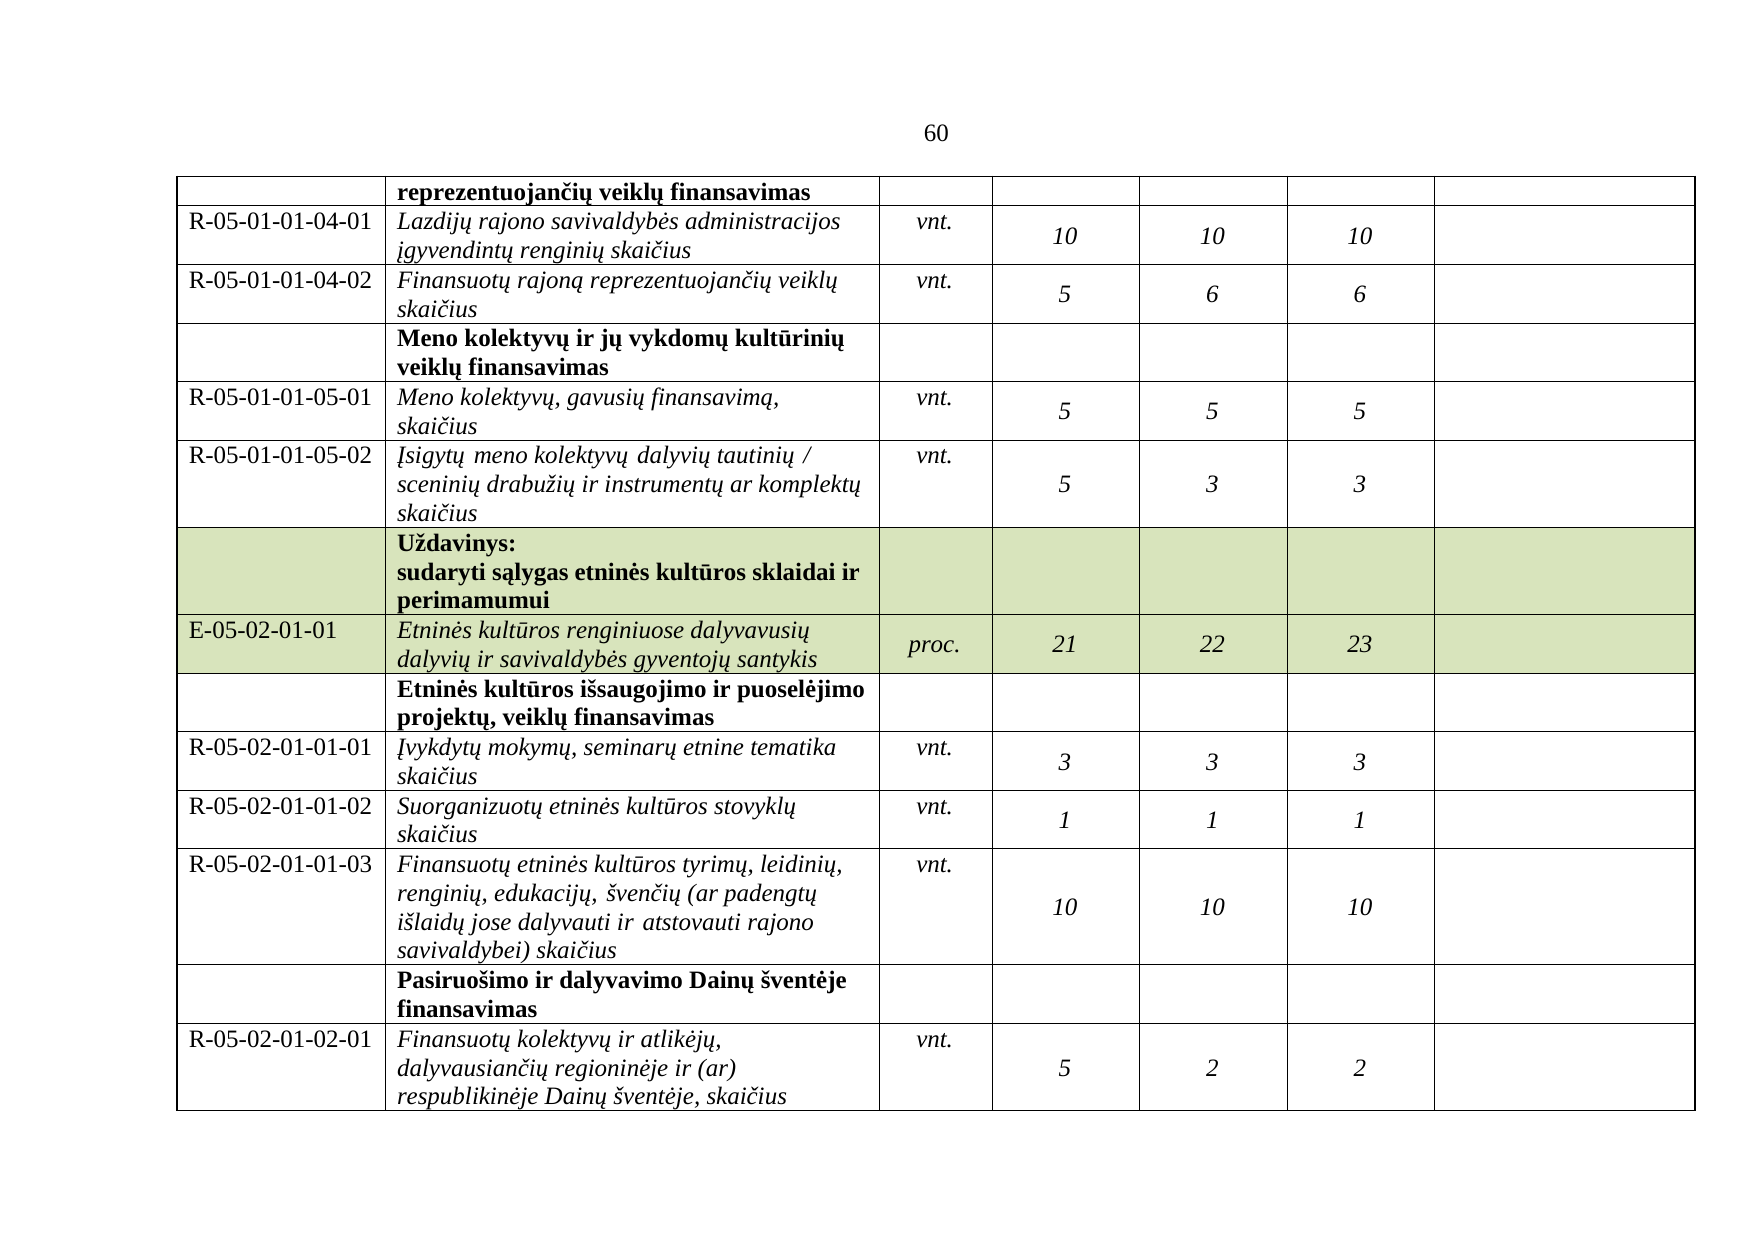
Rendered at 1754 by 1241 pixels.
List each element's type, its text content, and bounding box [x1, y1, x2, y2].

table_cell [1435, 732, 1694, 790]
table_cell 3 [1288, 441, 1434, 527]
table_cell 5 [993, 382, 1139, 439]
table_cell Etninės kultūros išsaugojimo ir puoselėjimo projektų, veiklų finansavimas [386, 674, 879, 731]
table_cell Meno kolektyvų, gavusių finansavimą, skaičius [386, 382, 879, 439]
table_cell [880, 528, 992, 614]
table_cell 1 [1140, 791, 1287, 848]
table_cell R-05-01-01-05-02 [178, 441, 385, 527]
table_cell [1288, 674, 1434, 731]
table_cell [1435, 441, 1694, 527]
table_cell 23 [1288, 615, 1434, 673]
table_cell 3 [1140, 441, 1287, 527]
table_cell vnt. [880, 849, 992, 964]
table_cell 2 [1288, 1024, 1434, 1110]
table_cell 10 [993, 206, 1139, 264]
table_cell Meno kolektyvų ir jų vykdomų kultūrinių veiklų finansavimas [386, 324, 879, 381]
table_cell [880, 965, 992, 1023]
table_cell [178, 528, 385, 614]
table_cell [1288, 324, 1434, 381]
table_cell [1435, 615, 1694, 673]
table_cell 3 [1288, 732, 1434, 790]
table_cell vnt. [880, 206, 992, 264]
table_cell [993, 674, 1139, 731]
table_cell [880, 177, 992, 205]
table_cell R-05-02-01-01-02 [178, 791, 385, 848]
table_cell [1435, 1024, 1694, 1110]
table_cell vnt. [880, 441, 992, 527]
table_cell Įsigytų meno kolektyvų dalyvių tautinių / sceninių drabužių ir instrumentų ar komplektų skaičius [386, 441, 879, 527]
table_cell 3 [1140, 732, 1287, 790]
table_cell 21 [993, 615, 1139, 673]
table_cell [1435, 265, 1694, 322]
table_cell 1 [993, 791, 1139, 848]
table_cell Finansuotų rajoną reprezentuojančių veiklų skaičius [386, 265, 879, 322]
table_cell vnt. [880, 382, 992, 439]
table_cell [1435, 324, 1694, 381]
table_cell 5 [1288, 382, 1434, 439]
table_cell [993, 965, 1139, 1023]
table_cell 22 [1140, 615, 1287, 673]
table_cell reprezentuojančių veiklų finansavimas [386, 177, 879, 205]
table_cell [1140, 528, 1287, 614]
table_cell [1140, 674, 1287, 731]
table_cell [993, 528, 1139, 614]
table_cell [1288, 528, 1434, 614]
table_cell Finansuotų kolektyvų ir atlikėjų, dalyvausiančių regioninėje ir (ar) respublikinėje Dainų šventėje, skaičius [386, 1024, 879, 1110]
table_cell [1435, 849, 1694, 964]
table_cell [1288, 965, 1434, 1023]
table_cell 6 [1288, 265, 1434, 322]
table_cell R-05-02-01-02-01 [178, 1024, 385, 1110]
table_cell Uždavinys: sudaryti sąlygas etninės kultūros sklaidai ir perimamumui [386, 528, 879, 614]
table_cell [1435, 674, 1694, 731]
table_cell 10 [1288, 206, 1434, 264]
table_cell 10 [1140, 849, 1287, 964]
table_cell 5 [993, 265, 1139, 322]
table_cell [1435, 528, 1694, 614]
table_cell 6 [1140, 265, 1287, 322]
table_cell vnt. [880, 1024, 992, 1110]
table_cell [993, 177, 1139, 205]
table_cell 2 [1140, 1024, 1287, 1110]
table_cell Finansuotų etninės kultūros tyrimų, leidinių, renginių, edukacijų, švenčių (ar padengtų išlaidų jose dalyvauti ir atstovauti rajono savivaldybei) skaičius [386, 849, 879, 964]
table_cell R-05-01-01-05-01 [178, 382, 385, 439]
table_cell vnt. [880, 791, 992, 848]
table_cell [1435, 965, 1694, 1023]
table_cell Suorganizuotų etninės kultūros stovyklų skaičius [386, 791, 879, 848]
table_cell R-05-02-01-01-03 [178, 849, 385, 964]
table_cell [1288, 177, 1434, 205]
table_cell [1140, 324, 1287, 381]
table_cell [178, 965, 385, 1023]
table_cell 1 [1288, 791, 1434, 848]
table_cell E-05-02-01-01 [178, 615, 385, 673]
table_cell Pasiruošimo ir dalyvavimo Dainų šventėje finansavimas [386, 965, 879, 1023]
table_cell [1140, 965, 1287, 1023]
table_cell [1435, 177, 1694, 205]
table_cell 5 [1140, 382, 1287, 439]
table_cell 5 [993, 441, 1139, 527]
table_cell 3 [993, 732, 1139, 790]
table_cell R-05-01-01-04-02 [178, 265, 385, 322]
table_cell Įvykdytų mokymų, seminarų etnine tematika skaičius [386, 732, 879, 790]
table_cell [1435, 206, 1694, 264]
table_cell vnt. [880, 265, 992, 322]
table_cell vnt. [880, 732, 992, 790]
table_cell 10 [1288, 849, 1434, 964]
table_cell [178, 177, 385, 205]
table_cell [178, 324, 385, 381]
table_cell [880, 674, 992, 731]
table_cell Lazdijų rajono savivaldybės administracijos įgyvendintų renginių skaičius [386, 206, 879, 264]
table_cell [880, 324, 992, 381]
table_cell [993, 324, 1139, 381]
table_cell Etninės kultūros renginiuose dalyvavusių dalyvių ir savivaldybės gyventojų santykis [386, 615, 879, 673]
table_cell [1435, 382, 1694, 439]
table_cell [1140, 177, 1287, 205]
table_cell [178, 674, 385, 731]
table_cell 5 [993, 1024, 1139, 1110]
table_cell R-05-01-01-04-01 [178, 206, 385, 264]
table_cell 10 [1140, 206, 1287, 264]
table_cell 10 [993, 849, 1139, 964]
table_cell proc. [880, 615, 992, 673]
table_cell R-05-02-01-01-01 [178, 732, 385, 790]
table_cell [1435, 791, 1694, 848]
